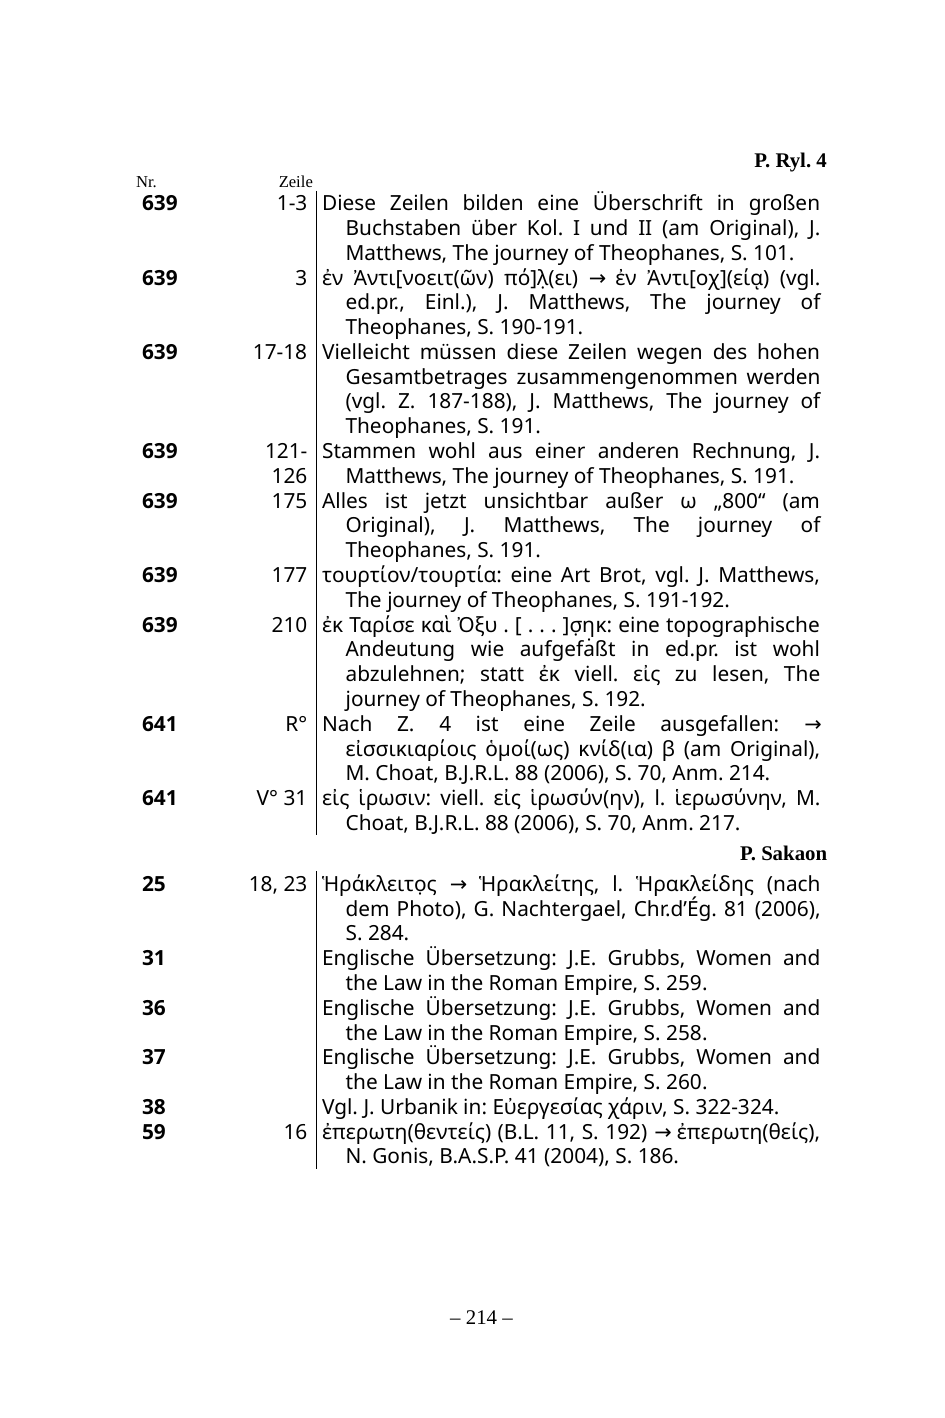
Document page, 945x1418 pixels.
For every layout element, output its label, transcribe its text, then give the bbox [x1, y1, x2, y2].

table_cell [224, 995, 316, 1045]
table_cell V° 31 [224, 786, 316, 835]
table_cell 177 [224, 563, 316, 612]
table_cell Englische Übersetzung: J.E. Grubbs, Women and the Law in the Roman Empire, S. 258. [317, 995, 827, 1045]
table_cell 17-18 [224, 340, 316, 439]
table_header 25 [136, 871, 224, 946]
table_cell Vielleicht müssen diese Zeilen wegen des hohen Gesamtbetrages zusammengenommen werden (vgl. Z. 187-188), J. Matthews, The journey of Theophanes, S. 191. [317, 340, 827, 439]
table_cell ἐν Ἀντι[νοειτ(ῶν) πό]λ̣(ει) → ἐν Ἀντι[οχ](είᾳ) (vgl. ed.pr., Einl.), J. Matthews, The journey of Theophanes, S. 190-191. [317, 265, 827, 339]
table_cell [224, 946, 316, 995]
table_cell 1-3 [224, 191, 316, 265]
table_cell 38 [136, 1095, 224, 1119]
table_cell 37 [136, 1045, 224, 1094]
table_cell Alles ist jetzt unsichtbar außer ω „800“ (am Original), J. Matthews, The journey of Theophanes, S. 191. [317, 488, 827, 563]
table_cell 3 [224, 265, 316, 339]
table_cell εἰς ἱρωσιν: viell. εἰς ἱρωσύν(ην), l. ἱερωσύνην, M. Choat, B.J.R.L. 88 (2006), S. 70, Anm. 217. [317, 786, 827, 835]
table_cell Englische Übersetzung: J.E. Grubbs, Women and the Law in the Roman Empire, S. 259. [317, 946, 827, 995]
table_cell 639 [136, 191, 224, 265]
subtitle P. Sakaon [136, 841, 827, 865]
table_cell 639 [136, 563, 224, 612]
table_cell [224, 1095, 316, 1119]
table_cell 639 [136, 488, 224, 563]
table_header 18, 23 [224, 871, 316, 946]
table_cell 31 [136, 946, 224, 995]
table_cell 16 [224, 1119, 316, 1169]
table_cell ἐπερωτη(θεντείς) (B.L. 11, S. 192) → ἐπερωτη(θείς), N. Gonis, B.A.S.P. 41 (2004), S. 186. [317, 1119, 827, 1169]
table_cell 121-126 [224, 439, 316, 488]
table_cell 210 [224, 612, 316, 711]
table_cell 36 [136, 995, 224, 1045]
table_cell ἐκ Ταρίσε καὶ Ὀξυ . [ . . . ]σ̣η̣κ: eine topographische Andeutung wie aufgefaßt in ed.pr. ist wohl abzulehnen; statt ἐκ viell. εἰς zu lesen, The journey of Theophanes, S. 192. [317, 612, 827, 711]
table_cell 639 [136, 439, 224, 488]
table_cell 641 [136, 786, 224, 835]
table_cell [224, 1045, 316, 1094]
table_cell R° [224, 711, 316, 786]
table_cell Diese Zeilen bilden eine Überschrift in großen Buchstaben über Kol. I und II (am Original), J. Matthews, The journey of Theophanes, S. 101. [317, 191, 827, 265]
table_cell 639 [136, 340, 224, 439]
table_cell Stammen wohl aus einer anderen Rechnung, J. Matthews, The journey of Theophanes, S. 191. [317, 439, 827, 488]
table_cell τουρτίον/τουρτία: eine Art Brot, vgl. J. Matthews, The journey of Theophanes, S. 191-192. [317, 563, 827, 612]
table_cell Englische Übersetzung: J.E. Grubbs, Women and the Law in the Roman Empire, S. 260. [317, 1045, 827, 1094]
table_cell 175 [224, 488, 316, 563]
table_cell 59 [136, 1119, 224, 1169]
table_cell Vgl. J. Urbanik in: Εὐεργεσίας χάριν, S. 322-324. [317, 1095, 827, 1119]
table_cell 641 [136, 711, 224, 786]
table_cell Nach Z. 4 ist eine Zeile ausgefallen: → εἰσσικιαρίοις ὁμοί(ως) κνίδ(ια) β (am Original), M. Choat, B.J.R.L. 88 (2006), S. 70, Anm. 214. [317, 711, 827, 786]
table_cell 639 [136, 265, 224, 339]
table_header Ἡράκλειτο̣ς → Ἡρακλείτης, l. Ἡρακλείδης (nach dem Photo), G. Nachtergael, Chr.d’Ég. 81 (2006), S. 284. [317, 871, 827, 946]
table_cell 639 [136, 612, 224, 711]
